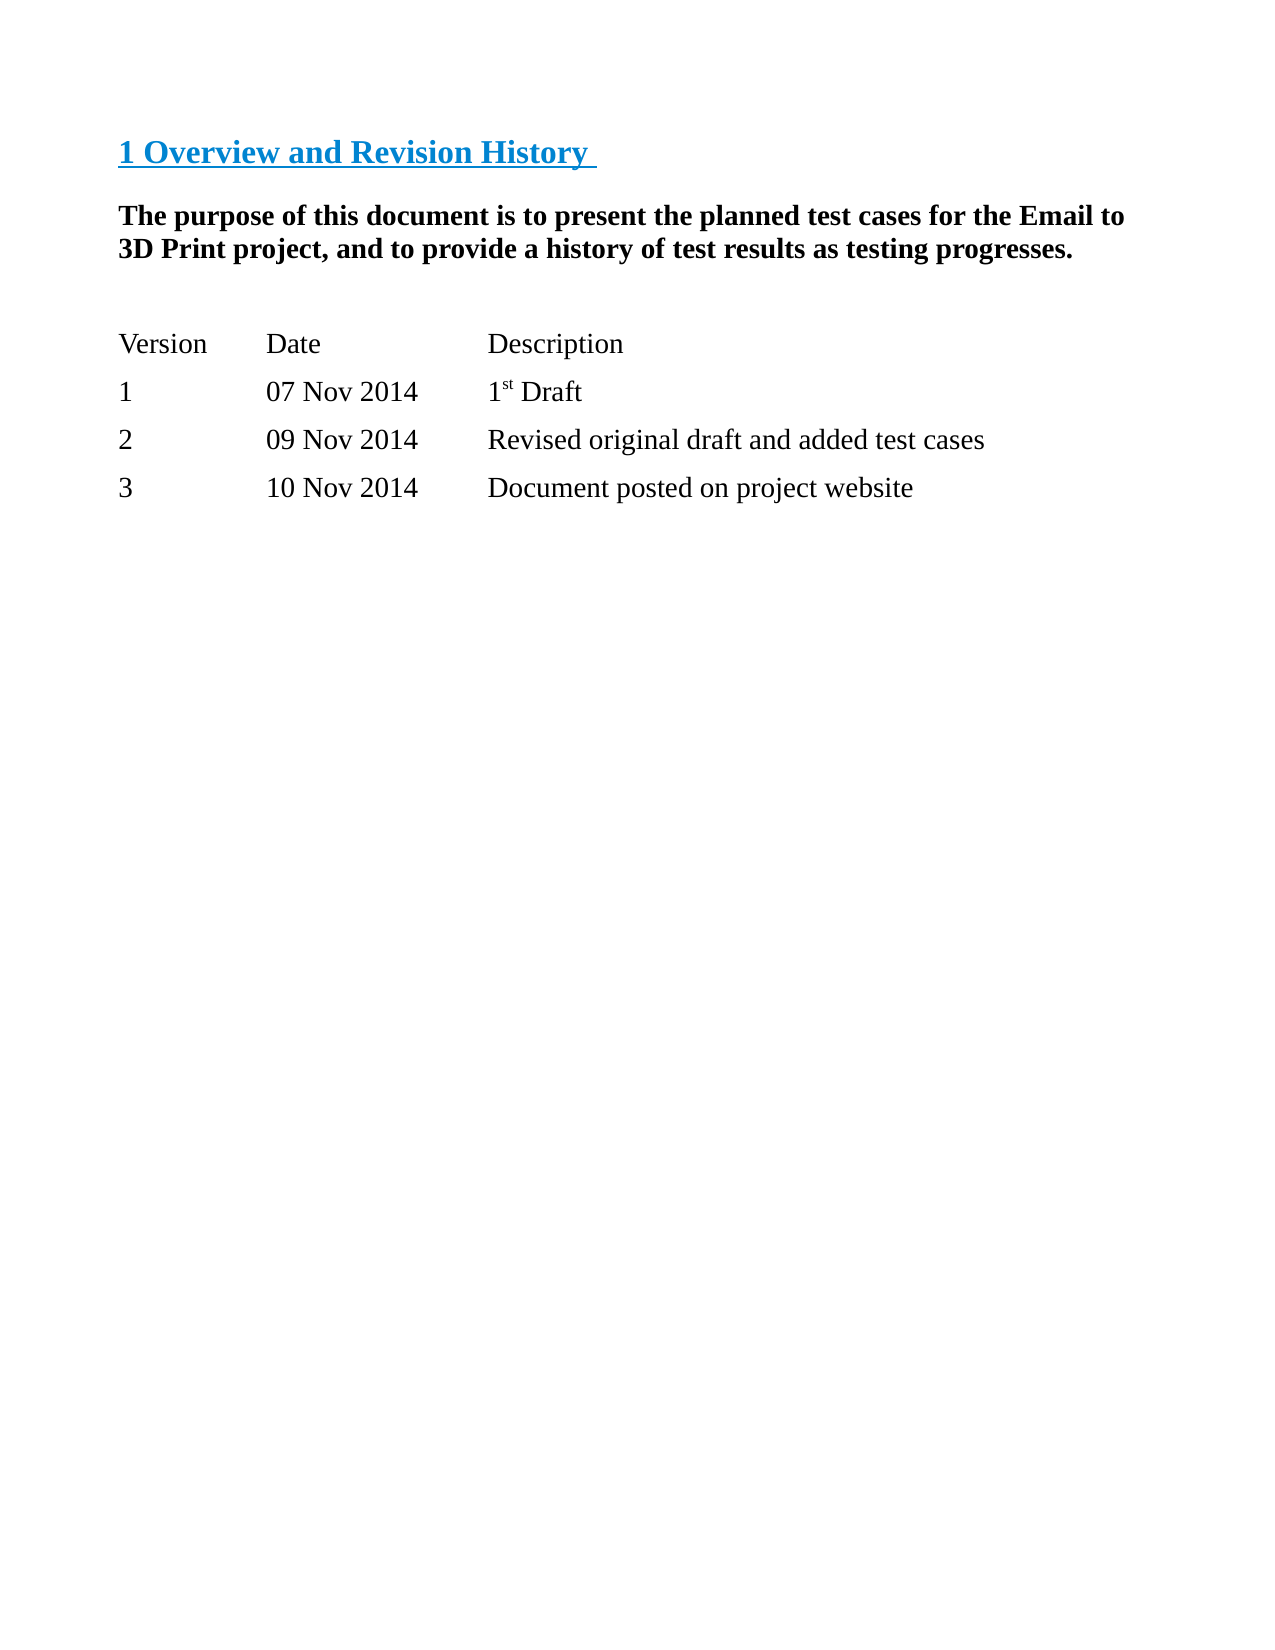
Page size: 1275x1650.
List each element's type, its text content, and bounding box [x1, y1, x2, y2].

text Version Date Description [118, 326, 1157, 359]
text 1 07 Nov 2014 1st Draft [118, 374, 1157, 407]
subtitle The purpose of this document is to present the planned test cases for the Email to 3D Print project, and to provide a history of test results as testing progresses. [118, 198, 1157, 265]
text 2 09 Nov 2014 Revised original draft and added test cases [118, 422, 1157, 456]
text 3 10 Nov 2014 Document posted on project website [118, 470, 1157, 504]
subtitle 1 Overview and Revision History [118, 133, 1157, 171]
